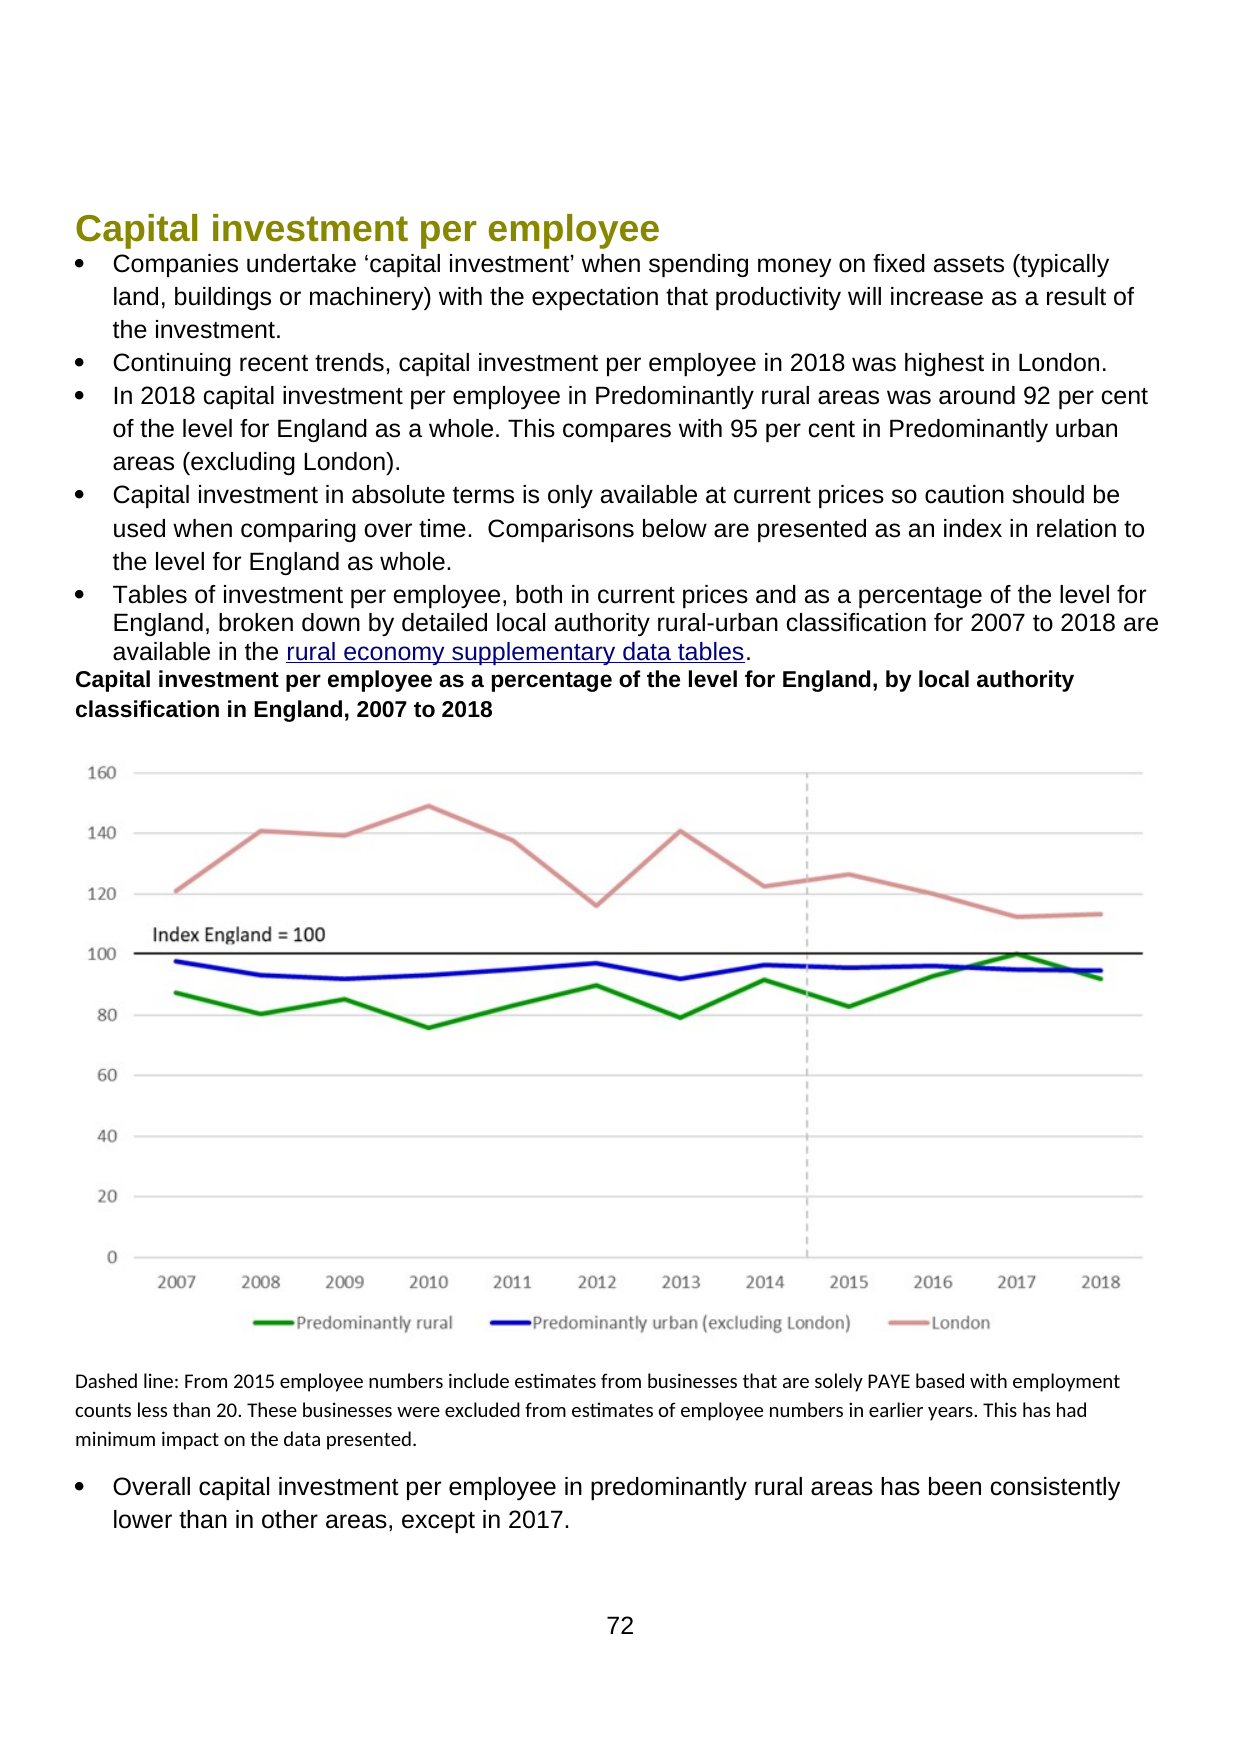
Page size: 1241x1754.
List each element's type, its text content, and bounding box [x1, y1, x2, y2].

text Dashed line: From 2015 employee numbers include estimates from businesses that are solely PAYE based with employment counts less than 20. These businesses were excluded from estimates of employee numbers in earlier years. This has had minimum impact on the data presented. [75, 1368, 1165, 1452]
subtitle Capital investment per employee [75, 206, 1165, 249]
text Capital investment per employee as a percentage of the level for England, by local authority classification in England, 2007 to 2018 [75, 666, 1165, 722]
list Companies undertake ‘capital investment’ when spending money on fixed assets (typically land, buildings or machinery) with the expectation that productivity will increase as a result of the investment. [75, 249, 1165, 344]
list Overall capital investment per employee in predominantly rural areas has been consistently lower than in other areas, except in 2017. [75, 1472, 1165, 1534]
list Continuing recent trends, capital investment per employee in 2018 was highest in London. [75, 348, 1165, 377]
list Tables of investment per employee, both in current prices and as a percentage of the level for England, broken down by detailed local authority rural-urban classification for 2007 to 2018 are available in the rural economy supplementary data tables. [75, 579, 1165, 666]
list Capital investment in absolute terms is only available at current prices so caution should be used when comparing over time. Comparisons below are presented as an index in relation to the level for England as whole. [75, 480, 1165, 575]
list In 2018 capital investment per employee in Predominantly rural areas was around 92 per cent of the level for England as a whole. This compares with 95 per cent in Predominantly urban areas (excluding London). [75, 381, 1165, 476]
